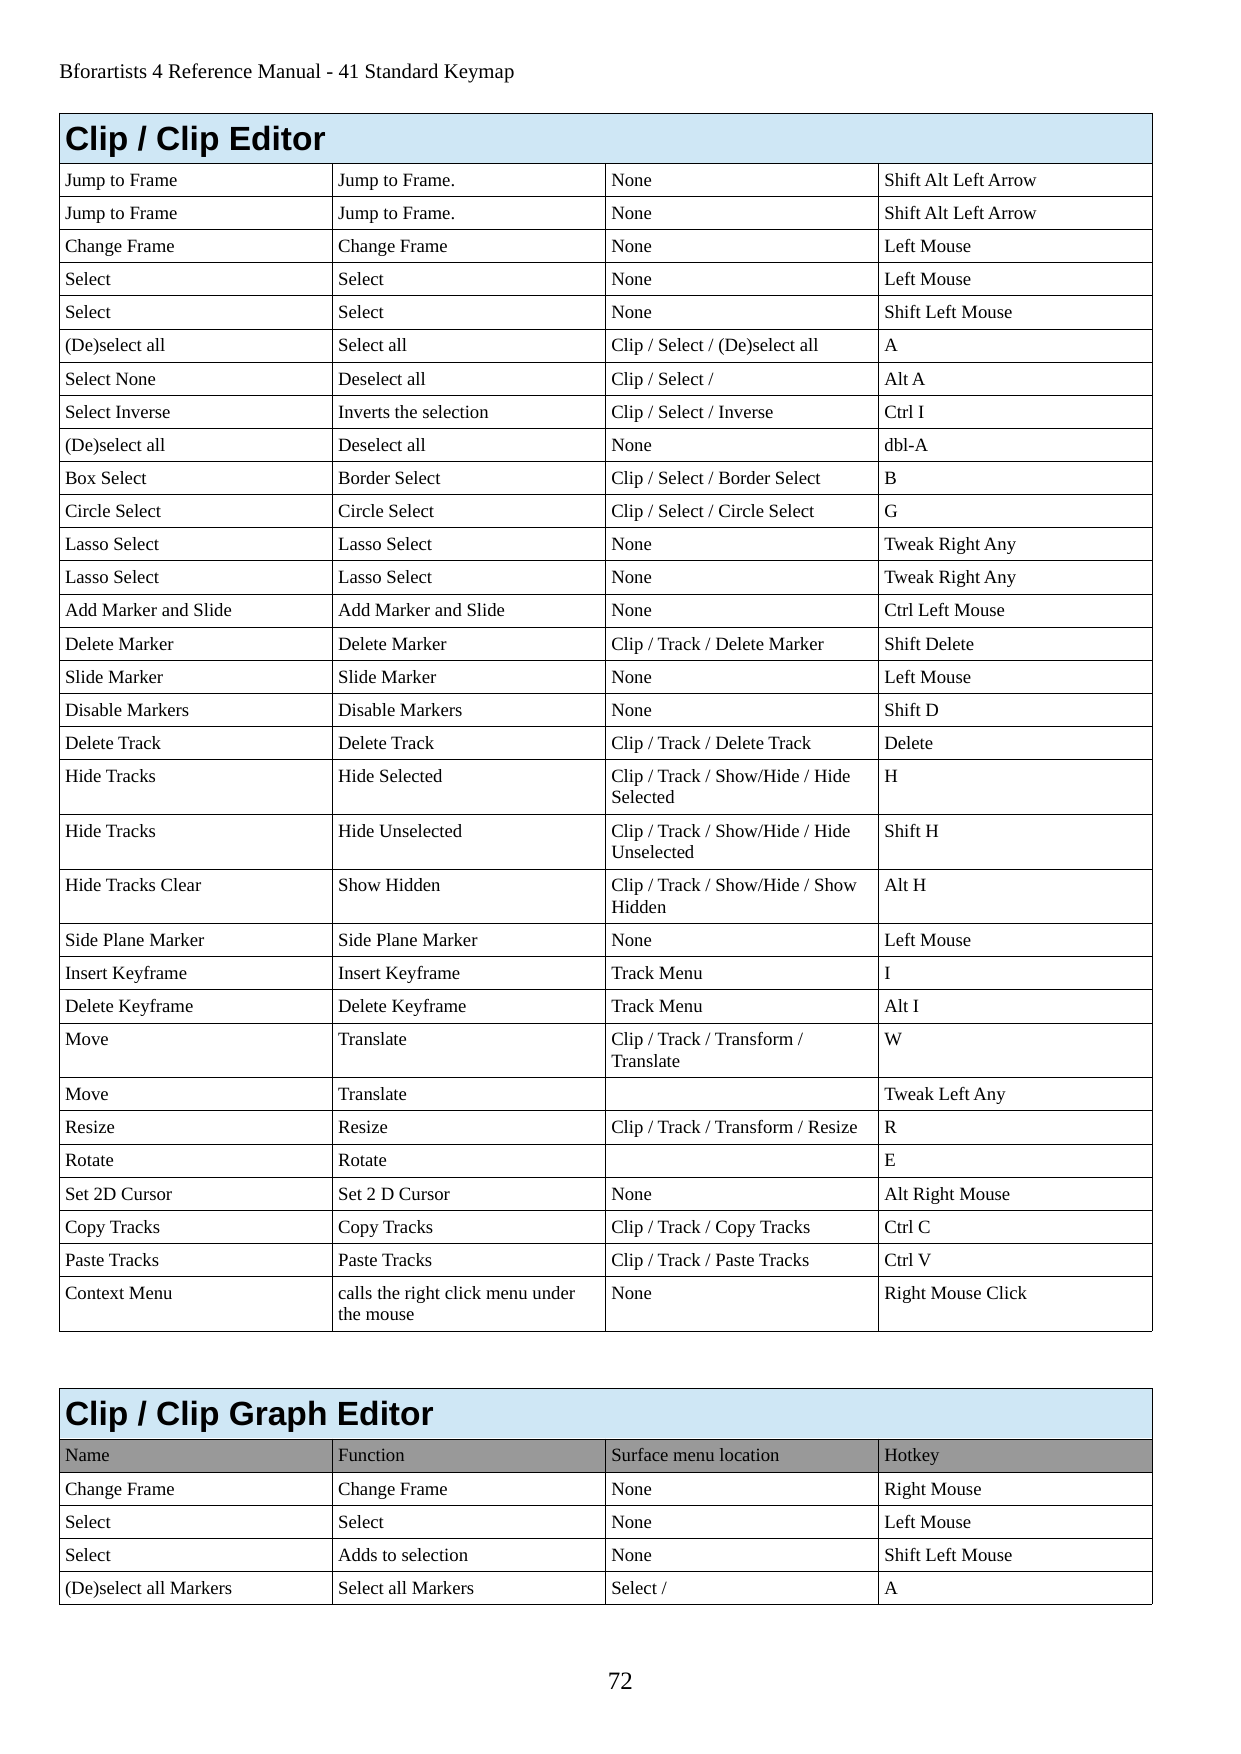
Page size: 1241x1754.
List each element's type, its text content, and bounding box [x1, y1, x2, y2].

table_cell Insert Keyframe [333, 957, 605, 989]
table_cell Delete Track [60, 727, 332, 759]
table_cell Disable Markers [60, 694, 332, 726]
table_cell Insert Keyframe [60, 957, 332, 989]
table_cell Context Menu [60, 1277, 332, 1331]
table_cell Select all Markers [333, 1572, 605, 1604]
table_cell (De)select all [60, 330, 332, 362]
table_cell B [879, 462, 1152, 494]
table_cell (De)select all [60, 429, 332, 461]
table_cell Jump to Frame. [333, 164, 605, 196]
table_cell Clip / Track / Delete Marker [606, 628, 878, 660]
table_cell Clip / Select / Inverse [606, 396, 878, 428]
table_cell A [879, 1572, 1152, 1604]
table_cell G [879, 495, 1152, 527]
table_cell Shift Left Mouse [879, 1539, 1152, 1571]
table_cell Side Plane Marker [60, 924, 332, 956]
table_cell Right Mouse Click [879, 1277, 1152, 1331]
table_cell None [606, 263, 878, 295]
table_cell Change Frame [333, 230, 605, 262]
table_cell Clip / Track / Show/Hide / Show Hidden [606, 870, 878, 923]
table_cell Select / [606, 1572, 878, 1604]
table_cell Left Mouse [879, 661, 1152, 693]
table_cell Clip / Track / Show/Hide / Hide Unselected [606, 815, 878, 868]
table_cell Change Frame [333, 1473, 605, 1505]
table_cell Add Marker and Slide [60, 595, 332, 627]
table_cell Clip / Select / (De)select all [606, 330, 878, 362]
table_cell Border Select [333, 462, 605, 494]
table_cell Translate [333, 1078, 605, 1110]
table_cell Inverts the selection [333, 396, 605, 428]
table_cell Shift Alt Left Arrow [879, 197, 1152, 229]
table_cell Select [333, 263, 605, 295]
table_cell Lasso Select [60, 528, 332, 560]
table_cell Change Frame [60, 230, 332, 262]
table_cell None [606, 1539, 878, 1571]
table_cell None [606, 561, 878, 593]
table_cell Delete Keyframe [333, 990, 605, 1022]
table_cell Left Mouse [879, 924, 1152, 956]
table_cell Surface menu location [606, 1440, 878, 1472]
table_cell Alt Right Mouse [879, 1178, 1152, 1210]
table_cell Hide Selected [333, 760, 605, 814]
table_cell Lasso Select [60, 561, 332, 593]
table_cell Rotate [333, 1145, 605, 1177]
table_cell Adds to selection [333, 1539, 605, 1571]
table_cell Alt H [879, 870, 1152, 923]
table_cell Select [333, 296, 605, 328]
table_cell calls the right click menu under the mouse [333, 1277, 605, 1331]
table_cell Side Plane Marker [333, 924, 605, 956]
table_cell Delete Keyframe [60, 990, 332, 1022]
table_cell Select [60, 296, 332, 328]
table_cell Hotkey [879, 1440, 1152, 1472]
table_cell Shift D [879, 694, 1152, 726]
table_cell Select [60, 263, 332, 295]
table_cell Disable Markers [333, 694, 605, 726]
table_cell Jump to Frame [60, 164, 332, 196]
table_cell Jump to Frame. [333, 197, 605, 229]
table_cell Shift H [879, 815, 1152, 868]
table_cell Slide Marker [333, 661, 605, 693]
table_cell Alt A [879, 363, 1152, 395]
table_cell Select [60, 1539, 332, 1571]
table_cell Alt I [879, 990, 1152, 1022]
table_cell Circle Select [333, 495, 605, 527]
table_cell Hide Tracks [60, 760, 332, 814]
table_cell Shift Left Mouse [879, 296, 1152, 328]
table_cell A [879, 330, 1152, 362]
table_cell Right Mouse [879, 1473, 1152, 1505]
table_cell Left Mouse [879, 230, 1152, 262]
table_cell Select [60, 1506, 332, 1538]
table_cell Set 2 D Cursor [333, 1178, 605, 1210]
table_cell Tweak Right Any [879, 528, 1152, 560]
table_cell None [606, 296, 878, 328]
table_cell Delete Marker [60, 628, 332, 660]
table_cell Clip / Track / Paste Tracks [606, 1244, 878, 1276]
table_cell Left Mouse [879, 1506, 1152, 1538]
table_cell Slide Marker [60, 661, 332, 693]
table_cell Lasso Select [333, 528, 605, 560]
table_cell None [606, 1506, 878, 1538]
table_cell None [606, 230, 878, 262]
table_cell None [606, 1277, 878, 1331]
table_cell Hide Tracks [60, 815, 332, 868]
table_cell Delete Track [333, 727, 605, 759]
table_cell Change Frame [60, 1473, 332, 1505]
table_cell None [606, 429, 878, 461]
table_cell Copy Tracks [60, 1211, 332, 1243]
table_cell Tweak Right Any [879, 561, 1152, 593]
table_cell None [606, 164, 878, 196]
table_cell Show Hidden [333, 870, 605, 923]
table_cell Ctrl Left Mouse [879, 595, 1152, 627]
table_cell Hide Tracks Clear [60, 870, 332, 923]
table_cell Resize [60, 1111, 332, 1143]
table_cell Shift Delete [879, 628, 1152, 660]
table_cell Clip / Track / Transform / Translate [606, 1024, 878, 1077]
table_cell Box Select [60, 462, 332, 494]
table_cell E [879, 1145, 1152, 1177]
table_cell Copy Tracks [333, 1211, 605, 1243]
table_cell None [606, 924, 878, 956]
table_cell Resize [333, 1111, 605, 1143]
table_cell Delete Marker [333, 628, 605, 660]
table_cell Move [60, 1024, 332, 1077]
table_cell Track Menu [606, 957, 878, 989]
table_cell Ctrl I [879, 396, 1152, 428]
table_cell I [879, 957, 1152, 989]
table_cell Set 2D Cursor [60, 1178, 332, 1210]
table_cell Clip / Track / Delete Track [606, 727, 878, 759]
table_cell [606, 1145, 878, 1177]
table_cell Clip / Select / [606, 363, 878, 395]
table_cell None [606, 661, 878, 693]
table_cell Lasso Select [333, 561, 605, 593]
table_cell Ctrl V [879, 1244, 1152, 1276]
table_cell Clip / Track / Copy Tracks [606, 1211, 878, 1243]
table_cell Ctrl C [879, 1211, 1152, 1243]
table_cell Select None [60, 363, 332, 395]
table_cell Clip / Select / Border Select [606, 462, 878, 494]
table_cell W [879, 1024, 1152, 1077]
table_cell Select [333, 1506, 605, 1538]
table_cell Track Menu [606, 990, 878, 1022]
table_cell Clip / Select / Circle Select [606, 495, 878, 527]
table_cell None [606, 1473, 878, 1505]
table_cell Rotate [60, 1145, 332, 1177]
table_cell Delete [879, 727, 1152, 759]
table_cell None [606, 595, 878, 627]
table_cell None [606, 1178, 878, 1210]
table_header Clip / Clip Editor [60, 114, 1152, 163]
table_cell Paste Tracks [60, 1244, 332, 1276]
table_cell Tweak Left Any [879, 1078, 1152, 1110]
table_cell Translate [333, 1024, 605, 1077]
table_cell None [606, 528, 878, 560]
table_header Clip / Clip Graph Editor [60, 1389, 1152, 1438]
table_cell Paste Tracks [333, 1244, 605, 1276]
table_cell [606, 1078, 878, 1110]
table_cell (De)select all Markers [60, 1572, 332, 1604]
table_cell Circle Select [60, 495, 332, 527]
table_cell R [879, 1111, 1152, 1143]
table_cell Deselect all [333, 363, 605, 395]
table_cell Move [60, 1078, 332, 1110]
table_cell Shift Alt Left Arrow [879, 164, 1152, 196]
table_cell H [879, 760, 1152, 814]
table_cell Clip / Track / Show/Hide / Hide Selected [606, 760, 878, 814]
table_cell Function [333, 1440, 605, 1472]
table_cell Hide Unselected [333, 815, 605, 868]
table_cell dbl-A [879, 429, 1152, 461]
table_cell Select all [333, 330, 605, 362]
table_cell Add Marker and Slide [333, 595, 605, 627]
table_cell Deselect all [333, 429, 605, 461]
table_cell None [606, 694, 878, 726]
table_cell Select Inverse [60, 396, 332, 428]
table_cell None [606, 197, 878, 229]
table_cell Jump to Frame [60, 197, 332, 229]
table_cell Clip / Track / Transform / Resize [606, 1111, 878, 1143]
table_cell Name [60, 1440, 332, 1472]
table_cell Left Mouse [879, 263, 1152, 295]
